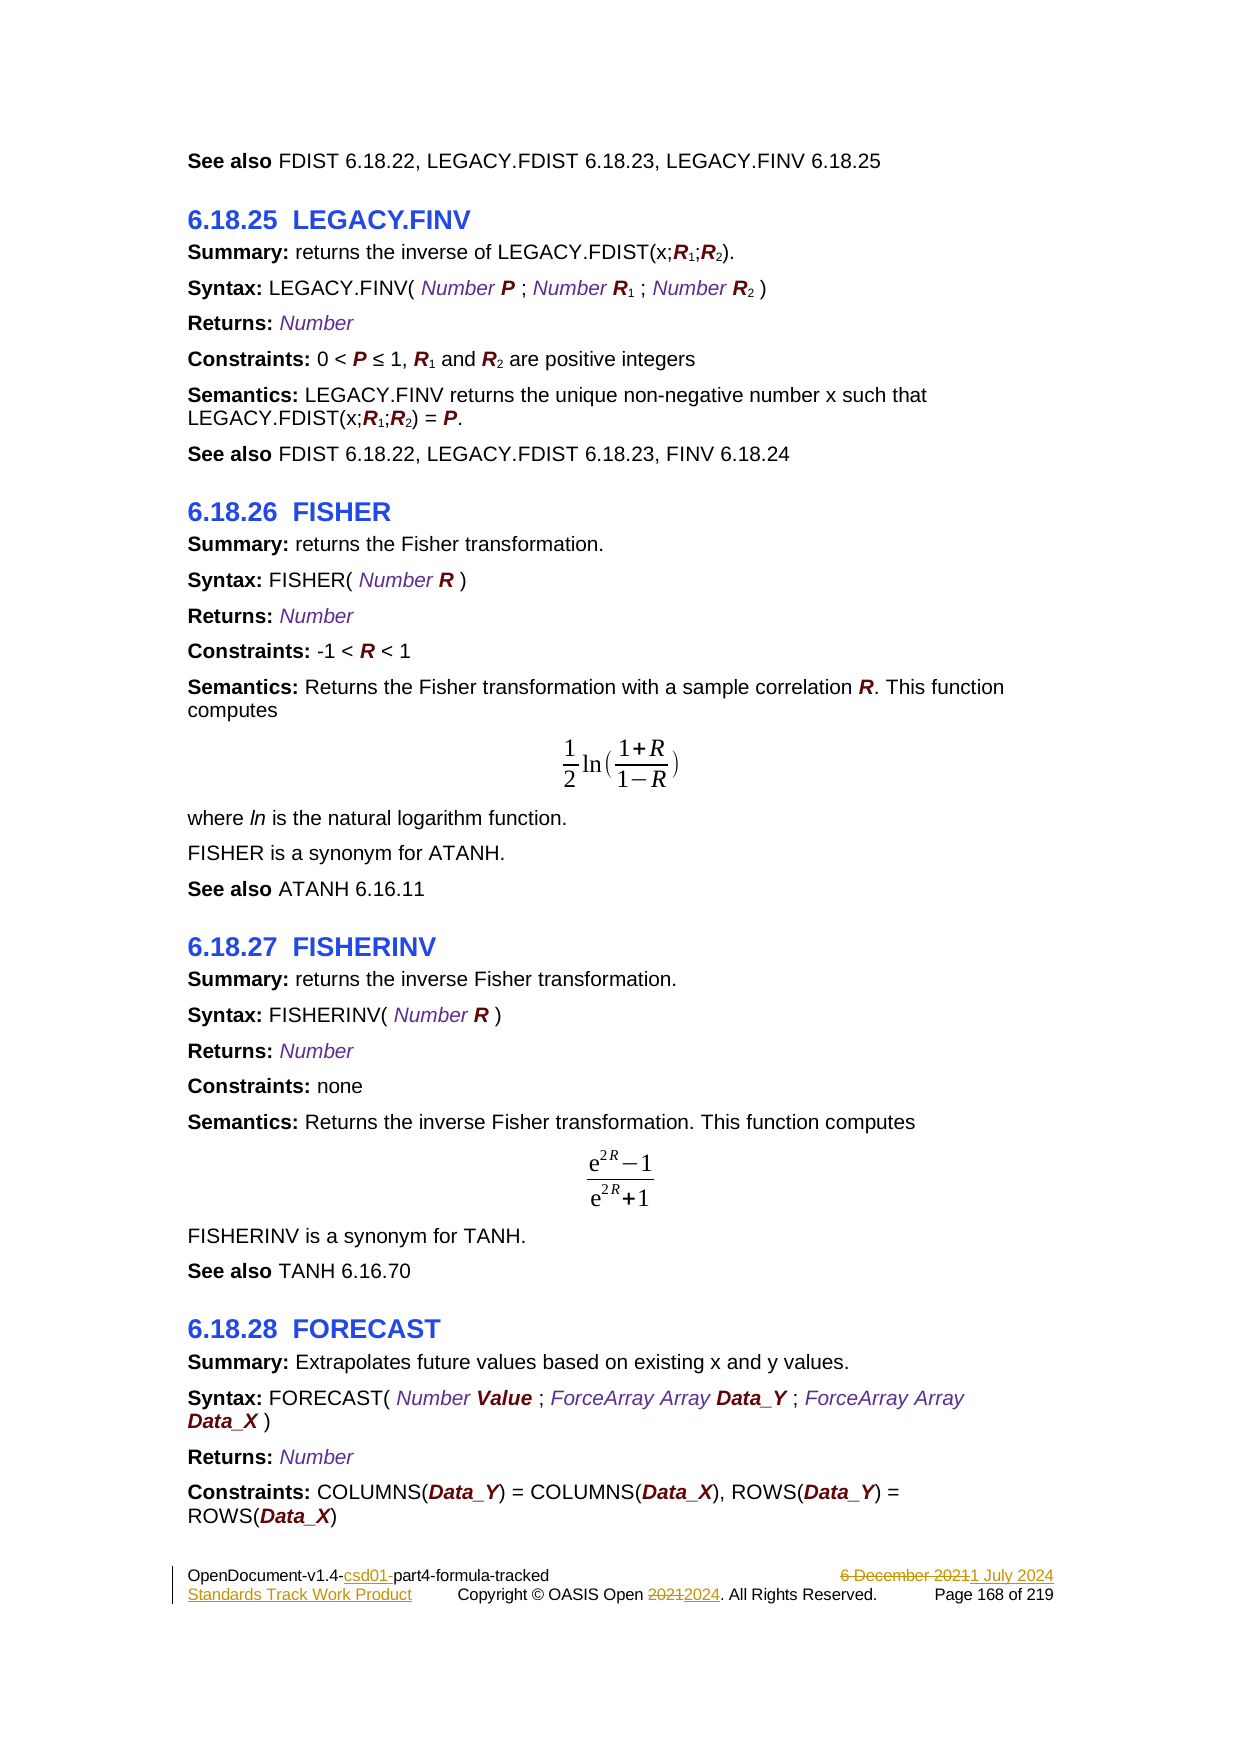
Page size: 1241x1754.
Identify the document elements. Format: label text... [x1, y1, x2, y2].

text Semantics: Returns the Fisher transformation with a sample correlation R. This function computes [187, 675, 1053, 722]
text Returns: Number [187, 1445, 1053, 1469]
text See also FDIST 6.18.22, LEGACY.FDIST 6.18.23, FINV 6.18.24 [187, 442, 1053, 466]
text Constraints: -1 < R < 1 [187, 640, 1053, 663]
text Returns: Number [187, 604, 1053, 628]
text Summary: returns the inverse Fisher transformation. [187, 968, 1053, 991]
text Syntax: FISHER( Number R ) [187, 568, 1053, 592]
text See also ATANH 6.16.11 [187, 877, 1053, 901]
text Semantics: Returns the inverse Fisher transformation. This function computes [187, 1110, 1053, 1134]
subtitle LEGACY.FINV [187, 204, 1053, 234]
text FISHER is a synonym for ATANH. [187, 842, 1053, 865]
text See also FDIST 6.18.22, LEGACY.FDIST 6.18.23, LEGACY.FINV 6.18.25 [187, 150, 1053, 173]
text Summary: returns the inverse of LEGACY.FDIST(x;R1;R2). [187, 241, 1053, 264]
text Syntax: LEGACY.FINV( Number P ; Number R1 ; Number R2 ) [187, 276, 1053, 300]
subtitle FORECAST [187, 1314, 1053, 1344]
text Syntax: FORECAST( Number Value ; ForceArray Array Data_Y ; ForceArray Array Data_X ) [187, 1386, 1053, 1433]
text where ln is the natural logarithm function. [187, 806, 1053, 829]
text Constraints: 0 < P ≤ 1, R1 and R2 are positive integers [187, 347, 1053, 371]
text Returns: Number [187, 312, 1053, 335]
text Syntax: FISHERINV( Number R ) [187, 1003, 1053, 1027]
text See also TANH 6.16.70 [187, 1260, 1053, 1283]
subtitle FISHERINV [187, 932, 1053, 962]
subtitle FISHER [187, 497, 1053, 527]
text Constraints: none [187, 1075, 1053, 1098]
text Summary: Extrapolates future values based on existing x and y values. [187, 1350, 1053, 1374]
text Semantics: LEGACY.FINV returns the unique non-negative number x such that LEGACY.FDIST(x;R1;R2) = P. [187, 383, 1053, 430]
text FISHERINV is a synonym for TANH. [187, 1224, 1053, 1248]
text Constraints: COLUMNS(Data_Y) = COLUMNS(Data_X), ROWS(Data_Y) = ROWS(Data_X) [187, 1481, 1053, 1528]
text Summary: returns the Fisher transformation. [187, 533, 1053, 556]
text Returns: Number [187, 1039, 1053, 1063]
